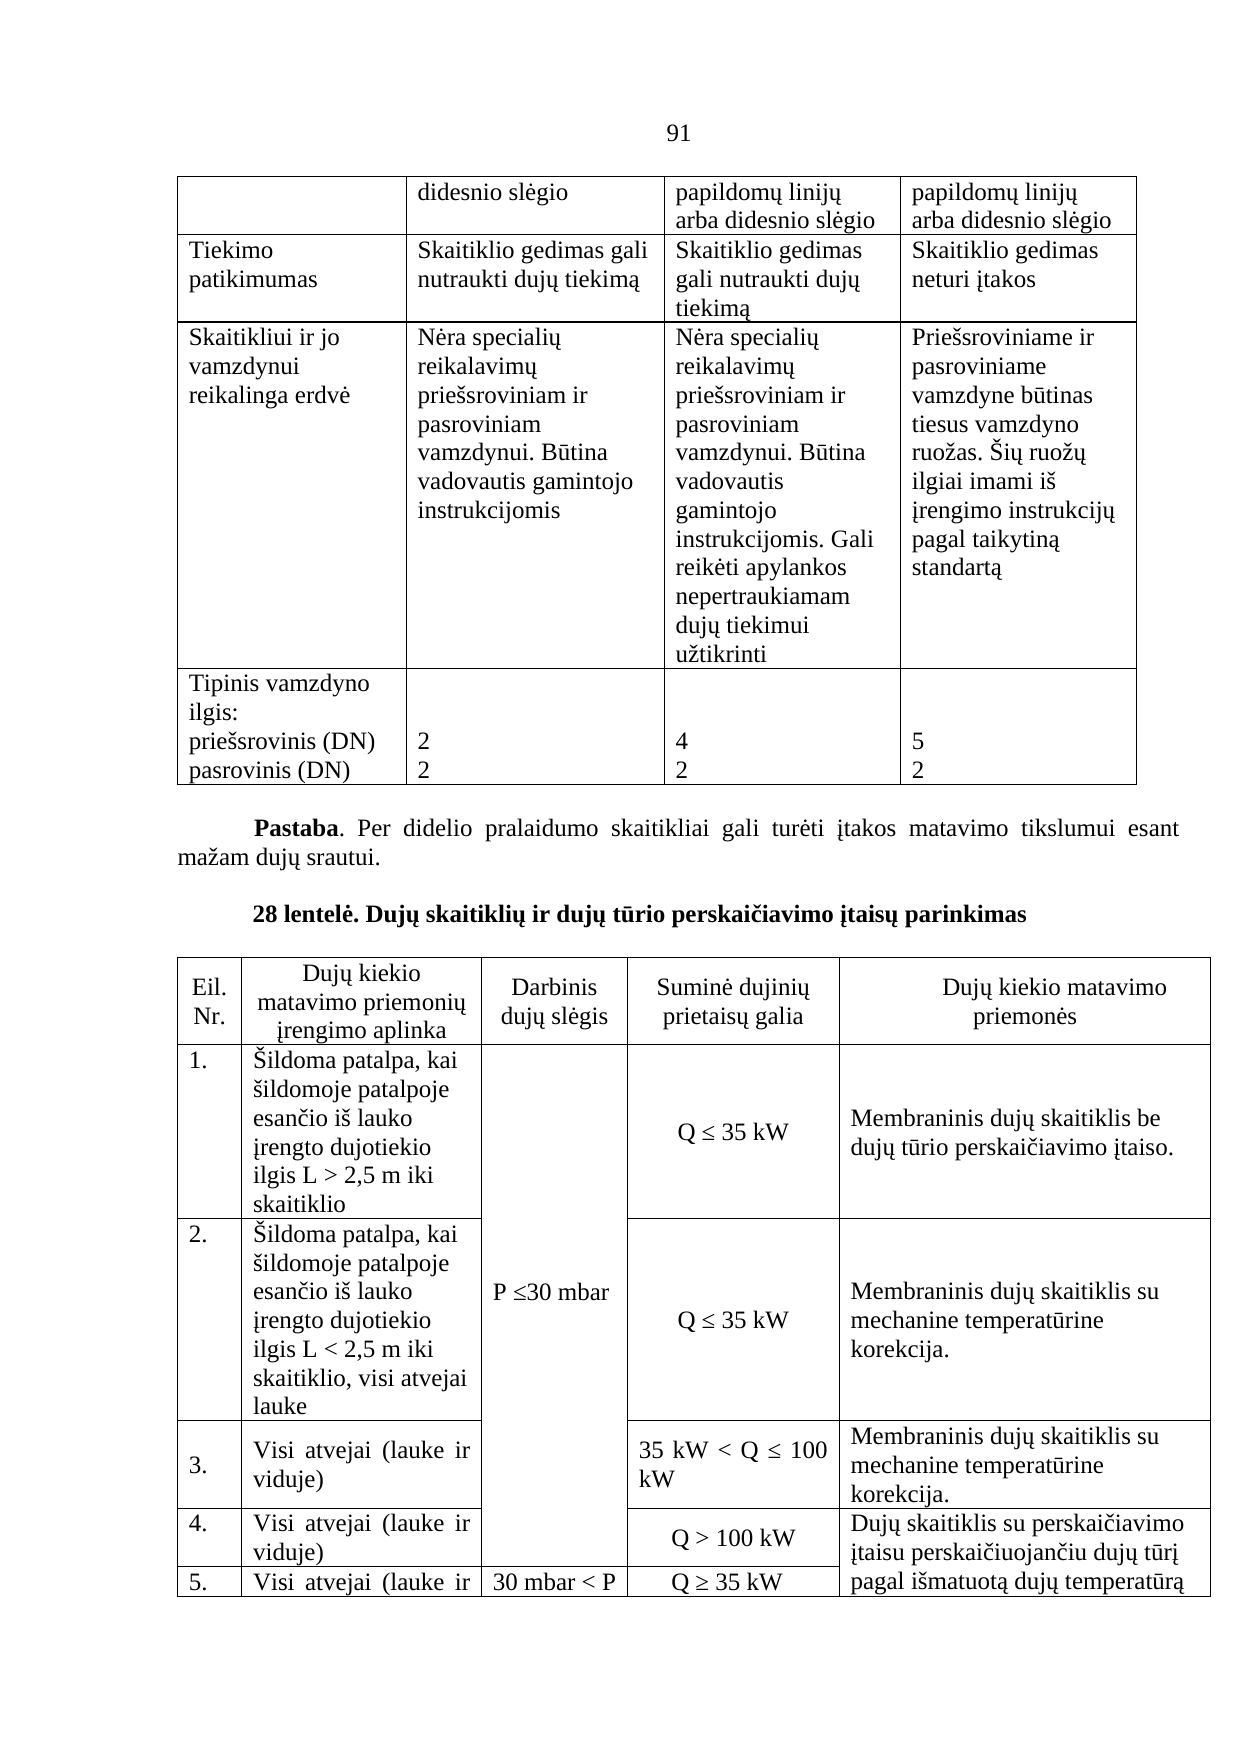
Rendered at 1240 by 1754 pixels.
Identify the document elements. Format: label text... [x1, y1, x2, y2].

table_cell Nėra specialių reikalavimų priešsroviniam ir pasroviniam vamzdynui. Būtina vadovautis gamintojo instrukcijomis. Gali reikėti apylankos nepertraukiamam dujų tiekimui užtikrinti [665, 323, 900, 667]
table_cell 5. [178, 1567, 241, 1596]
table_cell Skaitiklio gedimas gali nutraukti dujų tiekimą [407, 235, 664, 321]
table_cell 30 mbar < P [482, 1567, 627, 1596]
table_cell Šildoma patalpa, kai šildomoje patalpoje esančio iš lauko įrengto dujotiekio ilgis L > 2,5 m iki skaitiklio [242, 1045, 481, 1218]
table_cell 35 kW < Q ≤ 100 kW [628, 1421, 839, 1507]
text Pastaba. Per didelio pralaidumo skaitikliai gali turėti įtakos matavimo tikslumui esant mažam dujų srautui. [177, 813, 1181, 871]
table_cell Visi atvejai (lauke ir [242, 1567, 481, 1596]
table_cell 2 2 [407, 669, 664, 783]
table_cell 4. [178, 1509, 241, 1566]
table_cell Dujų skaitiklis su perskaičiavimo įtaisu perskaičiuojančiu dujų tūrį pagal išmatuotą dujų temperatūrą [840, 1509, 1210, 1596]
table_cell Q ≤ 35 kW [628, 1219, 839, 1420]
table_cell Tipinis vamzdyno ilgis: priešsrovinis (DN) pasrovinis (DN) [178, 669, 406, 783]
table_cell Q ≤ 35 kW [628, 1045, 839, 1218]
table_header Dujų kiekio matavimo priemonių įrengimo aplinka [242, 958, 481, 1044]
table_cell Nėra specialių reikalavimų priešsroviniam ir pasroviniam vamzdynui. Būtina vadovautis gamintojo instrukcijomis [407, 323, 664, 667]
table_cell Membraninis dujų skaitiklis be dujų tūrio perskaičiavimo įtaiso. [840, 1045, 1210, 1218]
table_cell Membraninis dujų skaitiklis su mechanine temperatūrine korekcija. [840, 1421, 1210, 1507]
table_cell 3. [178, 1421, 241, 1507]
table_cell Priešsroviniame ir pasroviniame vamzdyne būtinas tiesus vamzdyno ruožas. Šių ruožų ilgiai imami iš įrengimo instrukcijų pagal taikytiną standartą [901, 323, 1136, 667]
table_cell [178, 177, 406, 234]
table_cell Membraninis dujų skaitiklis su mechanine temperatūrine korekcija. [840, 1219, 1210, 1420]
table_cell Visi atvejai (lauke ir viduje) [242, 1509, 481, 1566]
table_cell Šildoma patalpa, kai šildomoje patalpoje esančio iš lauko įrengto dujotiekio ilgis L < 2,5 m iki skaitiklio, visi atvejai lauke [242, 1219, 481, 1420]
table_cell 1. [178, 1045, 241, 1218]
table_cell Skaitiklio gedimas gali nutraukti dujų tiekimą [665, 235, 900, 321]
table_cell 4 2 [665, 669, 900, 783]
table_cell Q > 100 kW [628, 1509, 839, 1566]
table_header Suminė dujinių prietaisų galia [628, 958, 839, 1044]
table_cell P ≤30 mbar [482, 1045, 627, 1566]
table_cell Q ≥ 35 kW [628, 1567, 839, 1596]
table_cell 5 2 [901, 669, 1136, 783]
table_cell 2. [178, 1219, 241, 1420]
table_cell papildomų linijų arba didesnio slėgio [665, 177, 900, 234]
table_cell Visi atvejai (lauke ir viduje) [242, 1421, 481, 1507]
table_header Darbinis dujų slėgis [482, 958, 627, 1044]
table_header Dujų kiekio matavimo priemonės [840, 958, 1210, 1044]
table_cell papildomų linijų arba didesnio slėgio [901, 177, 1136, 234]
table_cell Tiekimo patikimumas [178, 235, 406, 321]
text 28 lentelė. Dujų skaitiklių ir dujų tūrio perskaičiavimo įtaisų parinkimas [177, 899, 1181, 928]
table_cell Skaitiklio gedimas neturi įtakos [901, 235, 1136, 321]
table_header Eil. Nr. [178, 958, 241, 1044]
table_cell didesnio slėgio [407, 177, 664, 234]
table_cell Skaitikliui ir jo vamzdynui reikalinga erdvė [178, 323, 406, 667]
